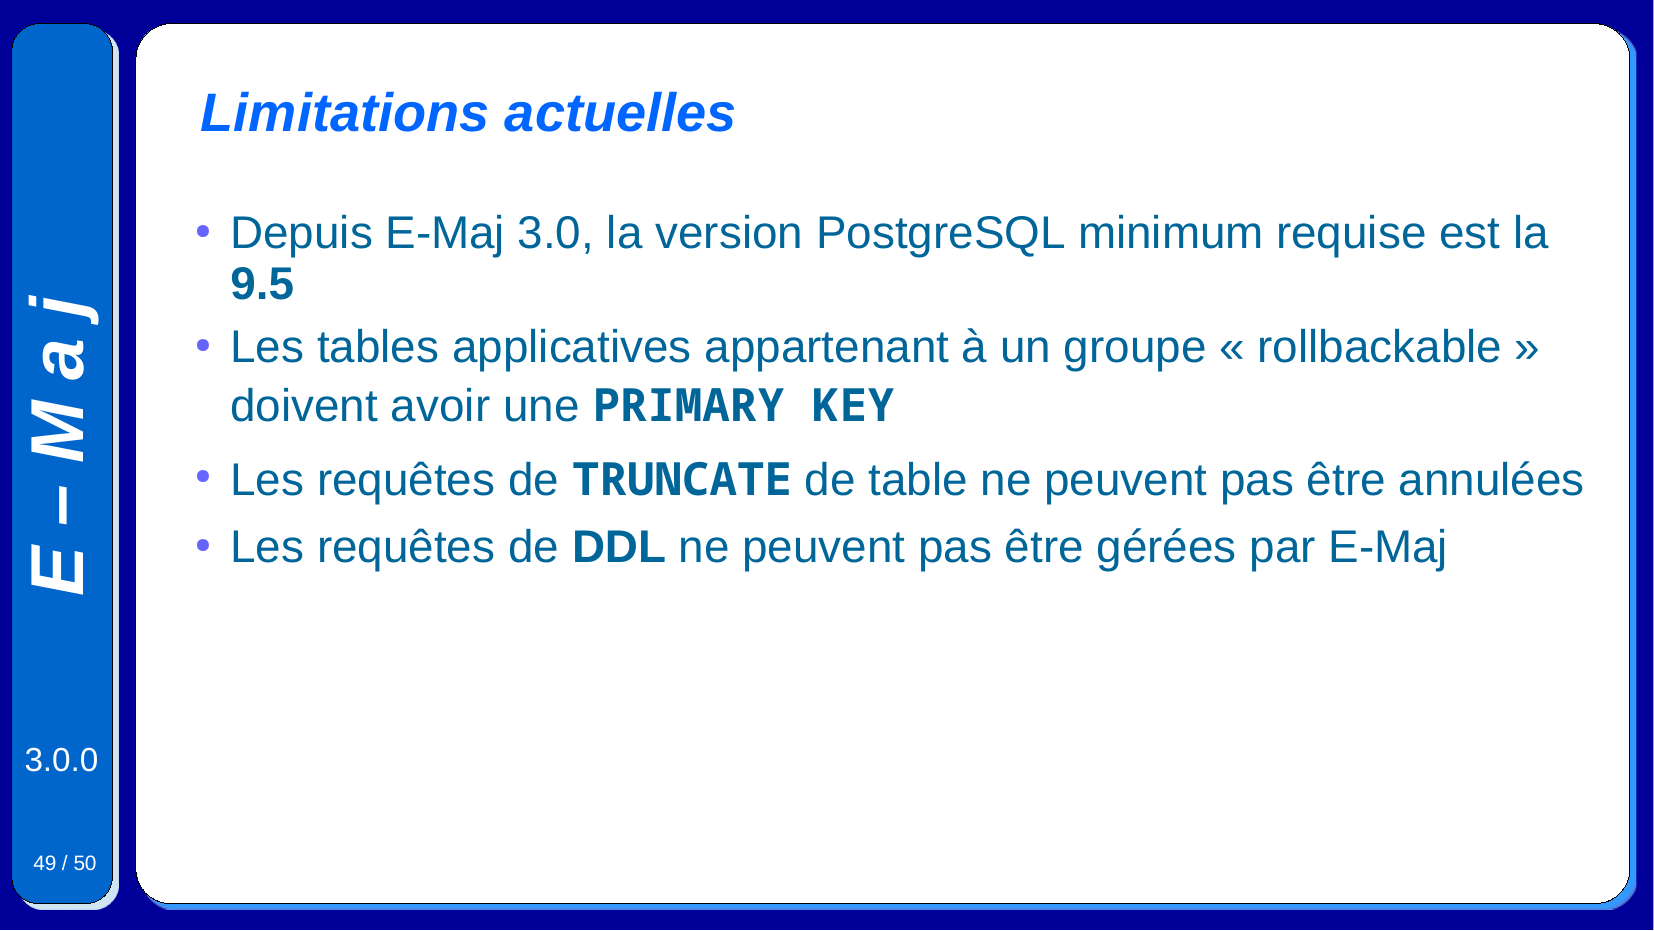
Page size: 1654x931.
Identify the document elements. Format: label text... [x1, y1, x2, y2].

title Limitations actuelles [200, 34, 1575, 191]
list Depuis E-Maj 3.0, la version PostgreSQL minimum requise est la 9.5 Les tables applicatives appartenant à un groupe « rollbackable » doivent avoir une PRIMARY KEY Les requêtes de TRUNCATE de table ne peuvent pas être annulées Les requêtes de DDL ne peuvent pas être gérées par E-Maj [177, 206, 1587, 827]
